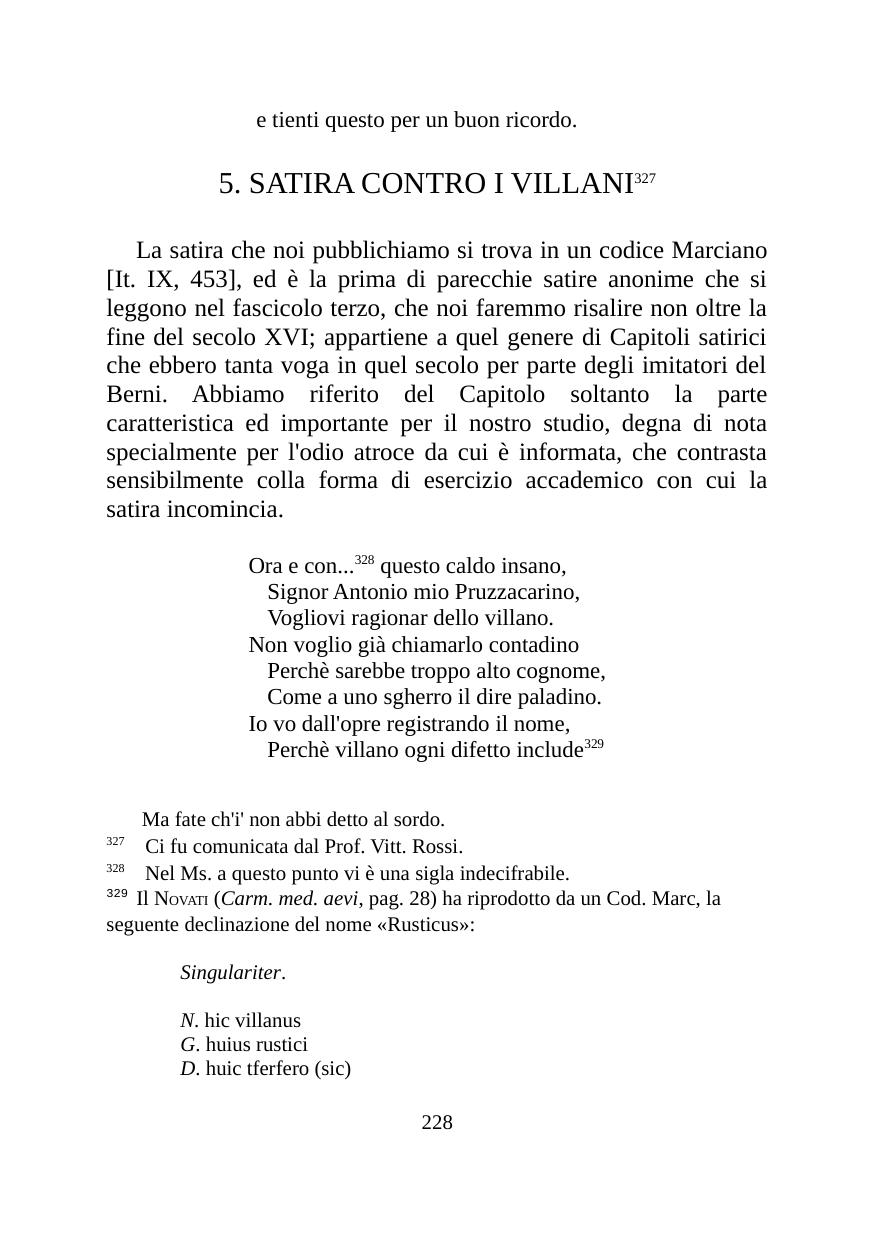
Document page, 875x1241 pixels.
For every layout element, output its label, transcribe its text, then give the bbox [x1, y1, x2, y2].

text Ora e con... questo caldo insano, [219, 552, 768, 578]
text Nel Ms. a questo punto vi è una sigla indecifrabile. [106, 859, 768, 886]
text e tienti questo per un buon ricordo. [256, 106, 768, 133]
text N. hic villanus [106, 1008, 768, 1032]
text Non voglio già chiamarlo contadino [219, 631, 768, 657]
text G. huius rustici [106, 1032, 768, 1056]
text Ci fu comunicata dal Prof. Vitt. Rossi. [106, 831, 768, 859]
text Vogliovi ragionar dello villano. [237, 604, 768, 631]
text D. huic tferfero (sic) [106, 1056, 768, 1080]
text Perchè sarebbe troppo alto cognome, [237, 657, 768, 683]
text Io vo dall'opre registrando il nome, [219, 710, 768, 736]
text Ma fate ch'i' non abbi detto al sordo. [106, 806, 768, 831]
subtitle 5. SATIRA CONTRO I VILLANI [106, 165, 768, 200]
text La satira che noi pubblichiamo si trova in un codice Marciano [It. IX, 453], ed è la prima di parecchie satire anonime che si leggono nel fascicolo terzo, che noi faremmo risalire non oltre la fine del secolo XVI; appartiene a quel genere di Capitoli satirici che ebbero tanta voga in quel secolo per parte degli imitatori del Berni. Abbiamo riferito del Capitolo soltanto la parte caratteristica ed importante per il nostro studio, degna di nota specialmente per l'odio atroce da cui è informata, che contrasta sensibilmente colla forma di esercizio accademico con cui la satira incomincia. [106, 235, 768, 523]
text Singulariter. [106, 960, 768, 984]
text Signor Antonio mio Pruzzacarino, [237, 578, 768, 604]
text Come a uno sgherro il dire paladino. [237, 683, 768, 710]
text Il Novati (Carm. med. aevi, pag. 28) ha riprodotto da un Cod. Marc, la seguente declinazione del nome «Rusticus»: [106, 886, 768, 936]
text Perchè villano ogni difetto include [237, 736, 768, 762]
